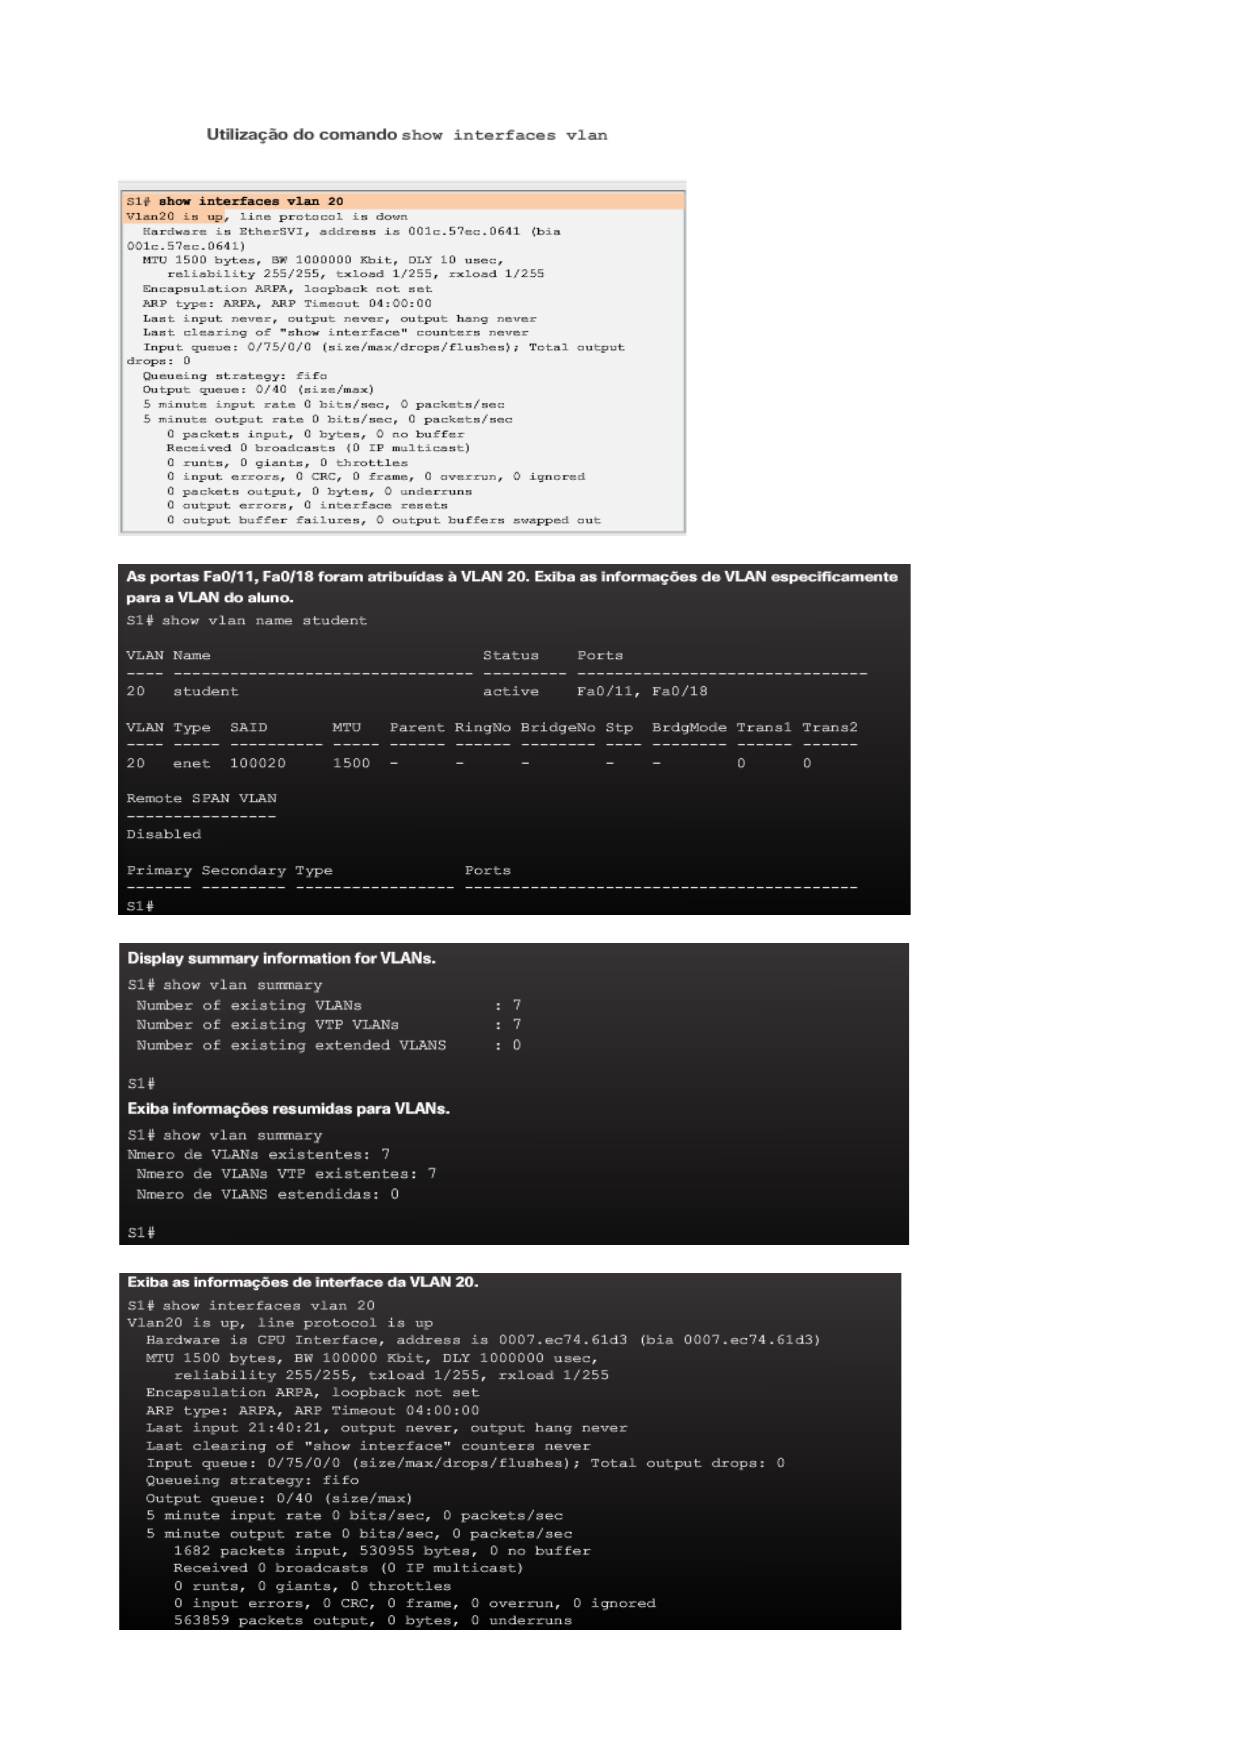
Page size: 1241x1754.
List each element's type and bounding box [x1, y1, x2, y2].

picture [118, 943, 910, 1245]
picture [118, 564, 911, 915]
picture [118, 118, 687, 536]
picture [118, 1273, 902, 1630]
